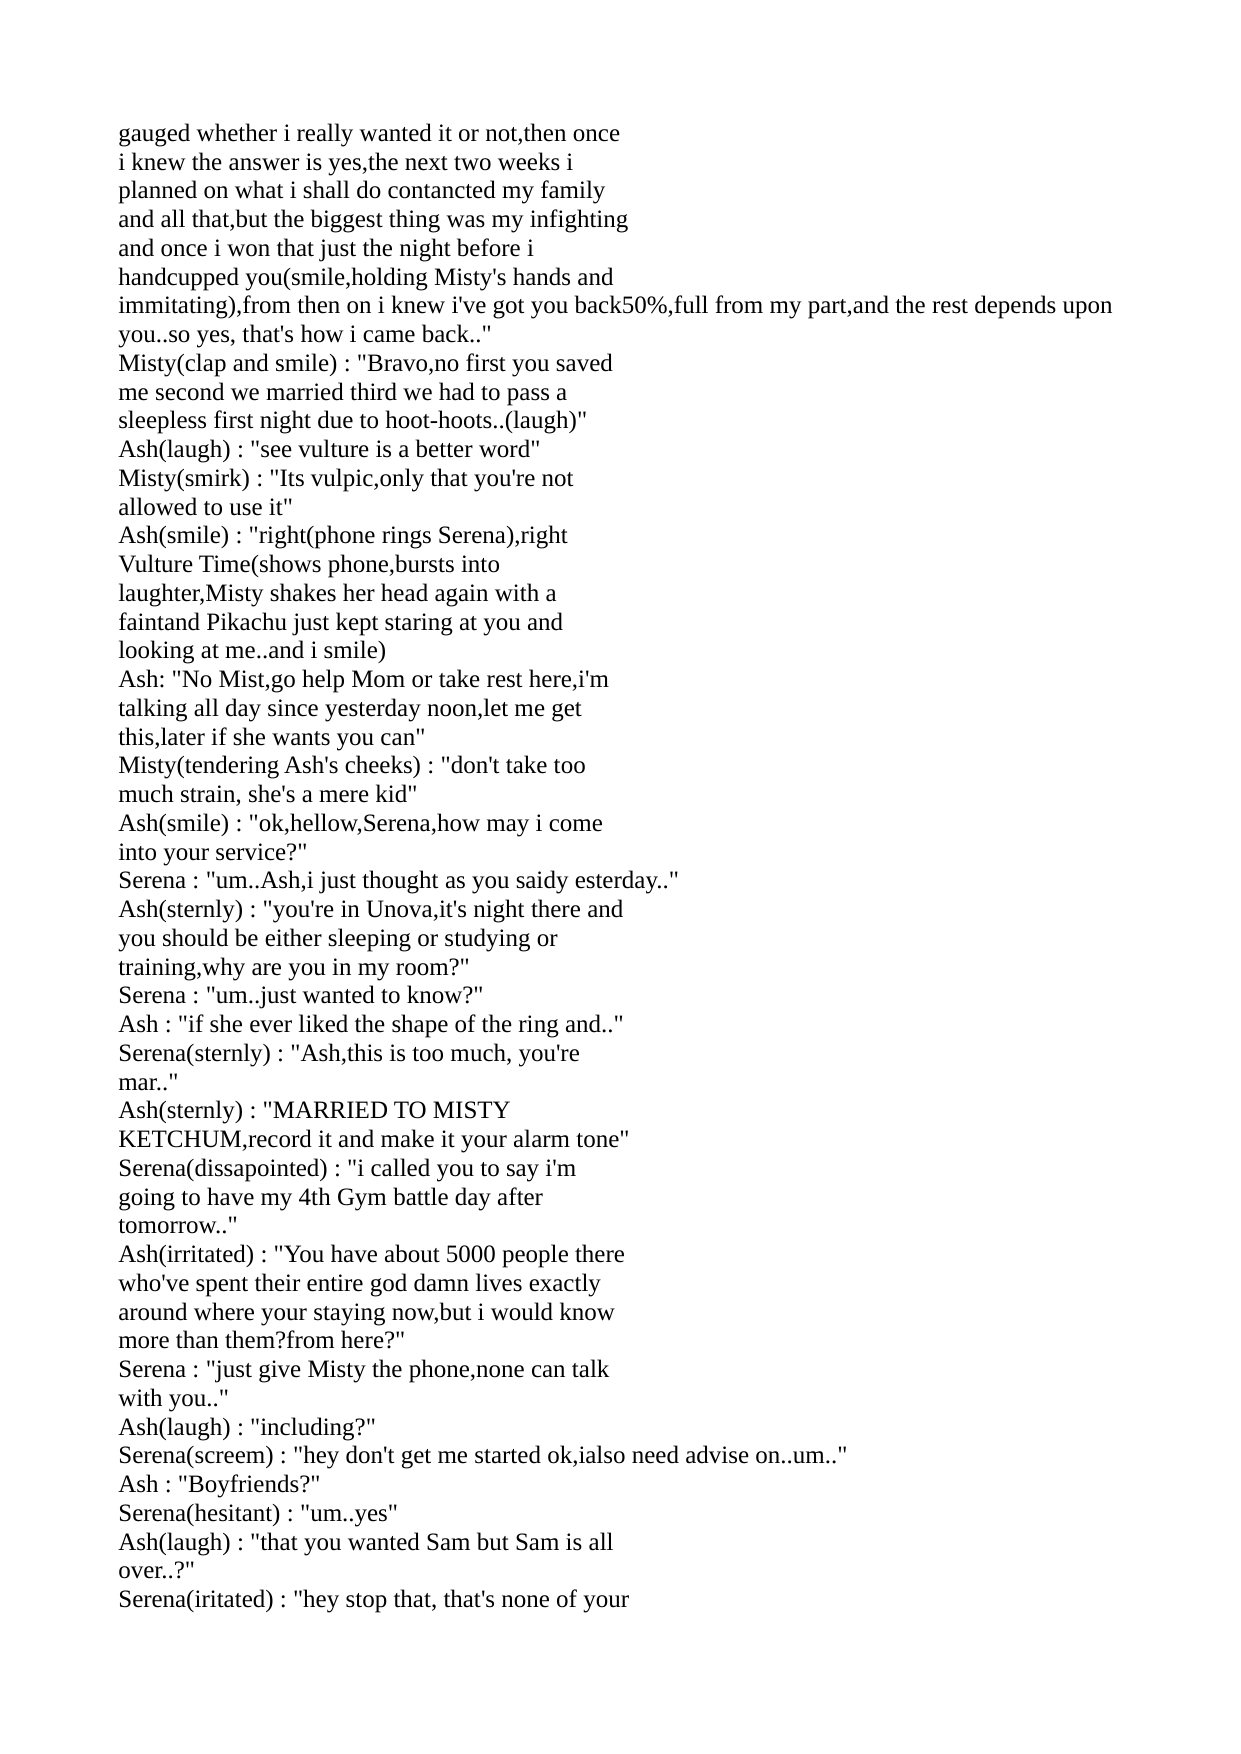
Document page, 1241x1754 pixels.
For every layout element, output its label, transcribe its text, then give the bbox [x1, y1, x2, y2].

text over..?" [118, 1556, 1122, 1584]
text Misty(tendering Ash's cheeks) : "don't take too [118, 751, 1122, 779]
text Serena : "um..Ash,i just thought as you saidy esterday.." [118, 866, 1122, 894]
text Serena : "um..just wanted to know?" [118, 981, 1122, 1009]
text i knew the answer is yes,the next two weeks i [118, 147, 1122, 176]
text handcupped you(smile,holding Misty's hands and [118, 262, 1122, 291]
text tomorrow.." [118, 1211, 1122, 1239]
text sleepless first night due to hoot-hoots..(laugh)" [118, 406, 1122, 434]
text Ash(irritated) : "You have about 5000 people there [118, 1239, 1122, 1268]
text Ash(smile) : "right(phone rings Serena),right [118, 521, 1122, 549]
text much strain, she's a mere kid" [118, 779, 1122, 808]
text KETCHUM,record it and make it your alarm tone" [118, 1124, 1122, 1153]
text faintand Pikachu just kept staring at you and [118, 607, 1122, 636]
text Ash(sternly) : "you're in Unova,it's night there and [118, 894, 1122, 923]
text Ash : "if she ever liked the shape of the ring and.." [118, 1009, 1122, 1038]
text Serena(hesitant) : "um..yes" [118, 1498, 1122, 1527]
text Ash(laugh) : "including?" [118, 1412, 1122, 1441]
text Ash(smile) : "ok,hellow,Serena,how may i come [118, 808, 1122, 837]
text and once i won that just the night before i [118, 233, 1122, 262]
text you should be either sleeping or studying or [118, 923, 1122, 952]
text talking all day since yesterday noon,let me get [118, 693, 1122, 722]
text mar.." [118, 1067, 1122, 1096]
text Serena(screem) : "hey don't get me started ok,ialso need advise on..um.." [118, 1441, 1122, 1469]
text immitating),from then on i knew i've got you back50%,full from my part,and the rest depends upon [118, 291, 1122, 319]
text around where your staying now,but i would know [118, 1297, 1122, 1326]
text allowed to use it" [118, 492, 1122, 521]
text who've spent their entire god damn lives exactly [118, 1268, 1122, 1297]
text Misty(smirk) : "Its vulpic,only that you're not [118, 463, 1122, 492]
text Serena : "just give Misty the phone,none can talk [118, 1354, 1122, 1383]
text into your service?" [118, 837, 1122, 866]
text Ash: "No Mist,go help Mom or take rest here,i'm [118, 664, 1122, 693]
text planned on what i shall do contancted my family [118, 176, 1122, 204]
text Vulture Time(shows phone,bursts into [118, 549, 1122, 578]
text Ash : "Boyfriends?" [118, 1469, 1122, 1498]
text laughter,Misty shakes her head again with a [118, 578, 1122, 607]
text Ash(laugh) : "see vulture is a better word" [118, 434, 1122, 463]
text and all that,but the biggest thing was my infighting [118, 204, 1122, 233]
text training,why are you in my room?" [118, 952, 1122, 981]
text gauged whether i really wanted it or not,then once [118, 118, 1122, 147]
text Misty(clap and smile) : "Bravo,no first you saved [118, 348, 1122, 377]
text more than them?from here?" [118, 1326, 1122, 1354]
text with you.." [118, 1383, 1122, 1412]
text Serena(dissapointed) : "i called you to say i'm [118, 1153, 1122, 1182]
text Serena(iritated) : "hey stop that, that's none of your [118, 1584, 1122, 1613]
text Ash(sternly) : "MARRIED TO MISTY [118, 1096, 1122, 1124]
text going to have my 4th Gym battle day after [118, 1182, 1122, 1211]
text you..so yes, that's how i came back.." [118, 319, 1122, 348]
text me second we married third we had to pass a [118, 377, 1122, 406]
text Serena(sternly) : "Ash,this is too much, you're [118, 1038, 1122, 1067]
text this,later if she wants you can" [118, 722, 1122, 751]
text Ash(laugh) : "that you wanted Sam but Sam is all [118, 1527, 1122, 1556]
text looking at me..and i smile) [118, 636, 1122, 664]
